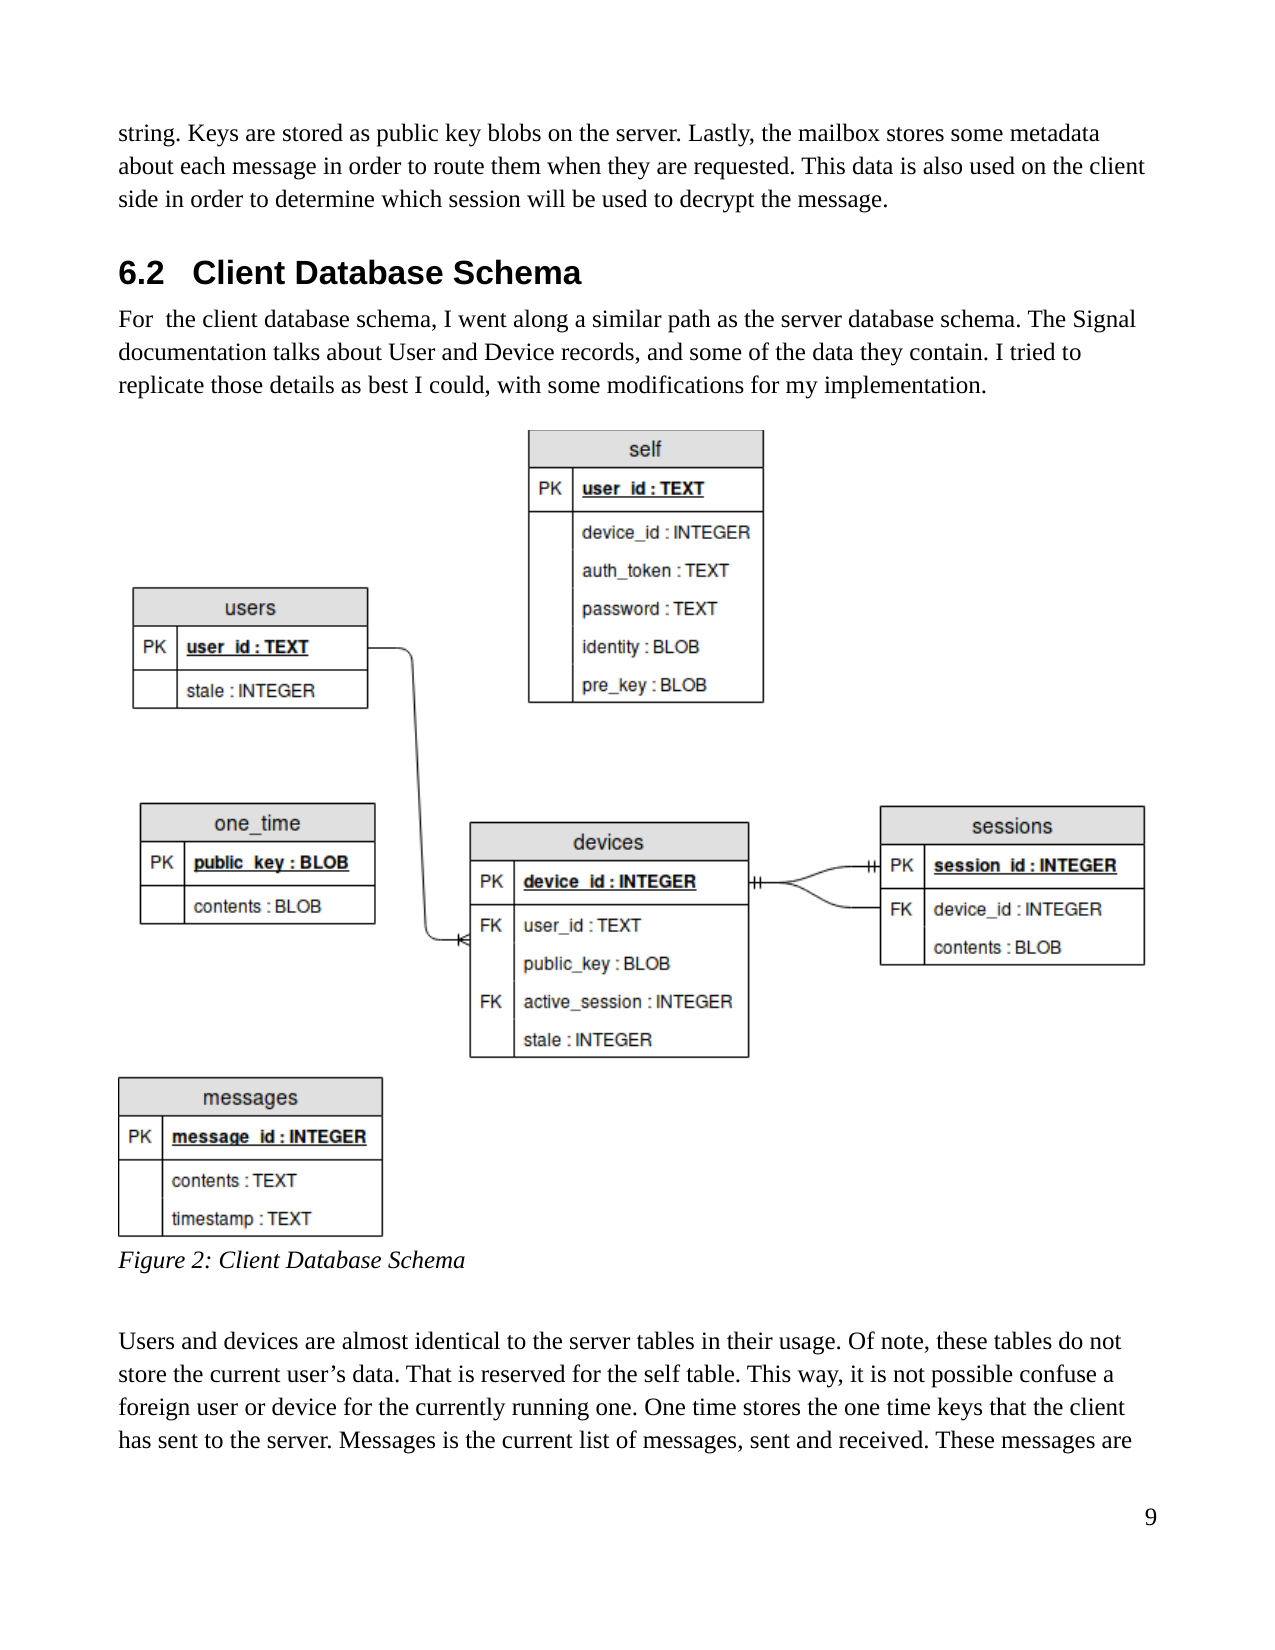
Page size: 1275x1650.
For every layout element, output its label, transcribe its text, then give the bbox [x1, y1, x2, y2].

picture [118, 430, 1157, 1240]
text For the client database schema, I went along a similar path as the server database schema. The Signal documentation talks about User and Device records, and some of the data they contain. I tried to replicate those details as best I could, with some modifications for my implementation. [118, 304, 1157, 398]
text string. Keys are stored as public key blobs on the server. Lastly, the mailbox stores some metadata about each message in order to route them when they are requested. This data is also used on the client side in order to determine which session will be used to decrypt the message. [118, 118, 1157, 213]
subtitle Client Database Schema [118, 253, 1157, 291]
text Figure 2: Client Database Schema [118, 1240, 1157, 1274]
text Users and devices are almost identical to the server tables in their usage. Of note, these tables do not store the current user’s data. That is reserved for the self table. This way, it is not possible confuse a foreign user or device for the currently running one. One time stores the one time keys that the client has sent to the server. Messages is the current list of messages, sent and received. These messages are [118, 1326, 1157, 1454]
